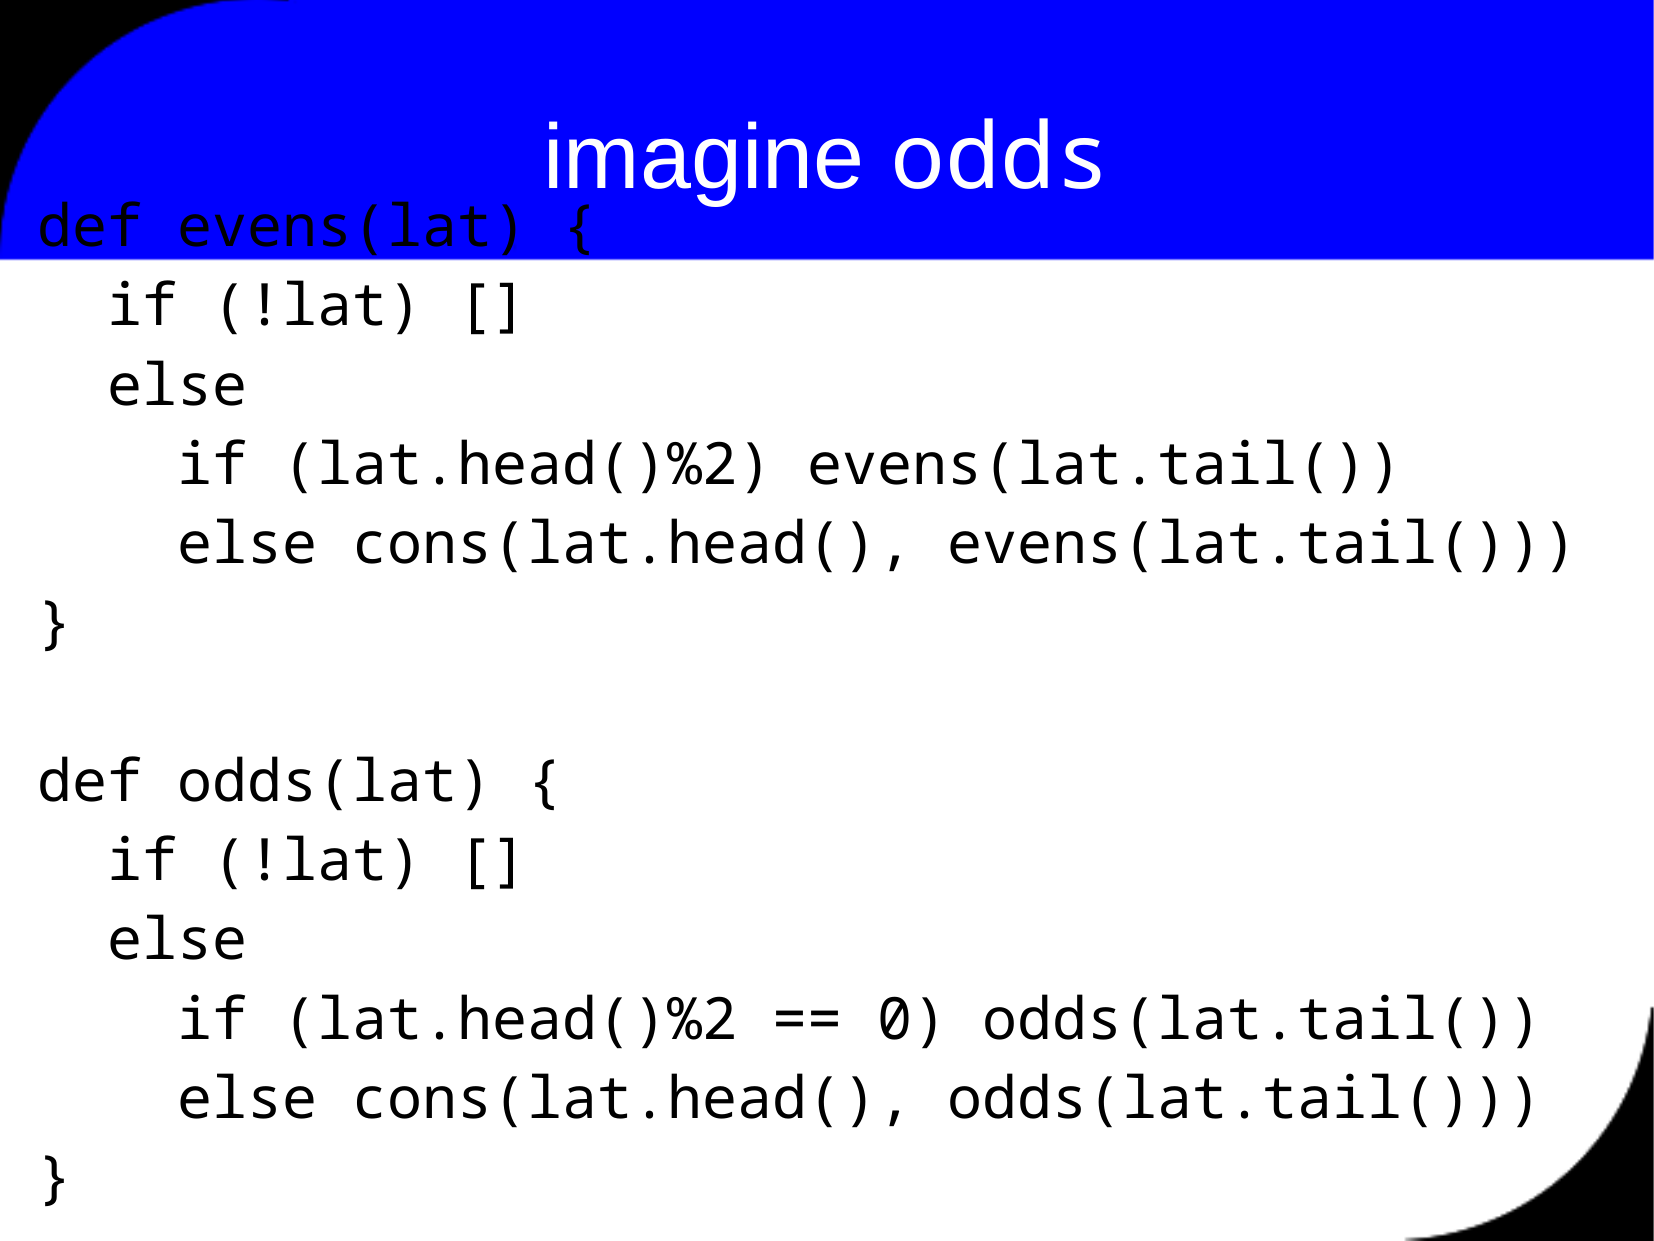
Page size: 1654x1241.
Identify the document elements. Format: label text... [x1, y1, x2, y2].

subtitle def evens(lat) { if (!lat) [] else if (lat.head()%2) evens(lat.tail()) else cons(lat.head(), evens(lat.tail())) } def odds(lat) { if (!lat) [] else if (lat.head()%2 == 0) odds(lat.tail()) else cons(lat.head(), odds(lat.tail())) } [37, 260, 1613, 1139]
picture [0, 0, 1654, 1241]
title imagine odds [82, 56, 1571, 250]
